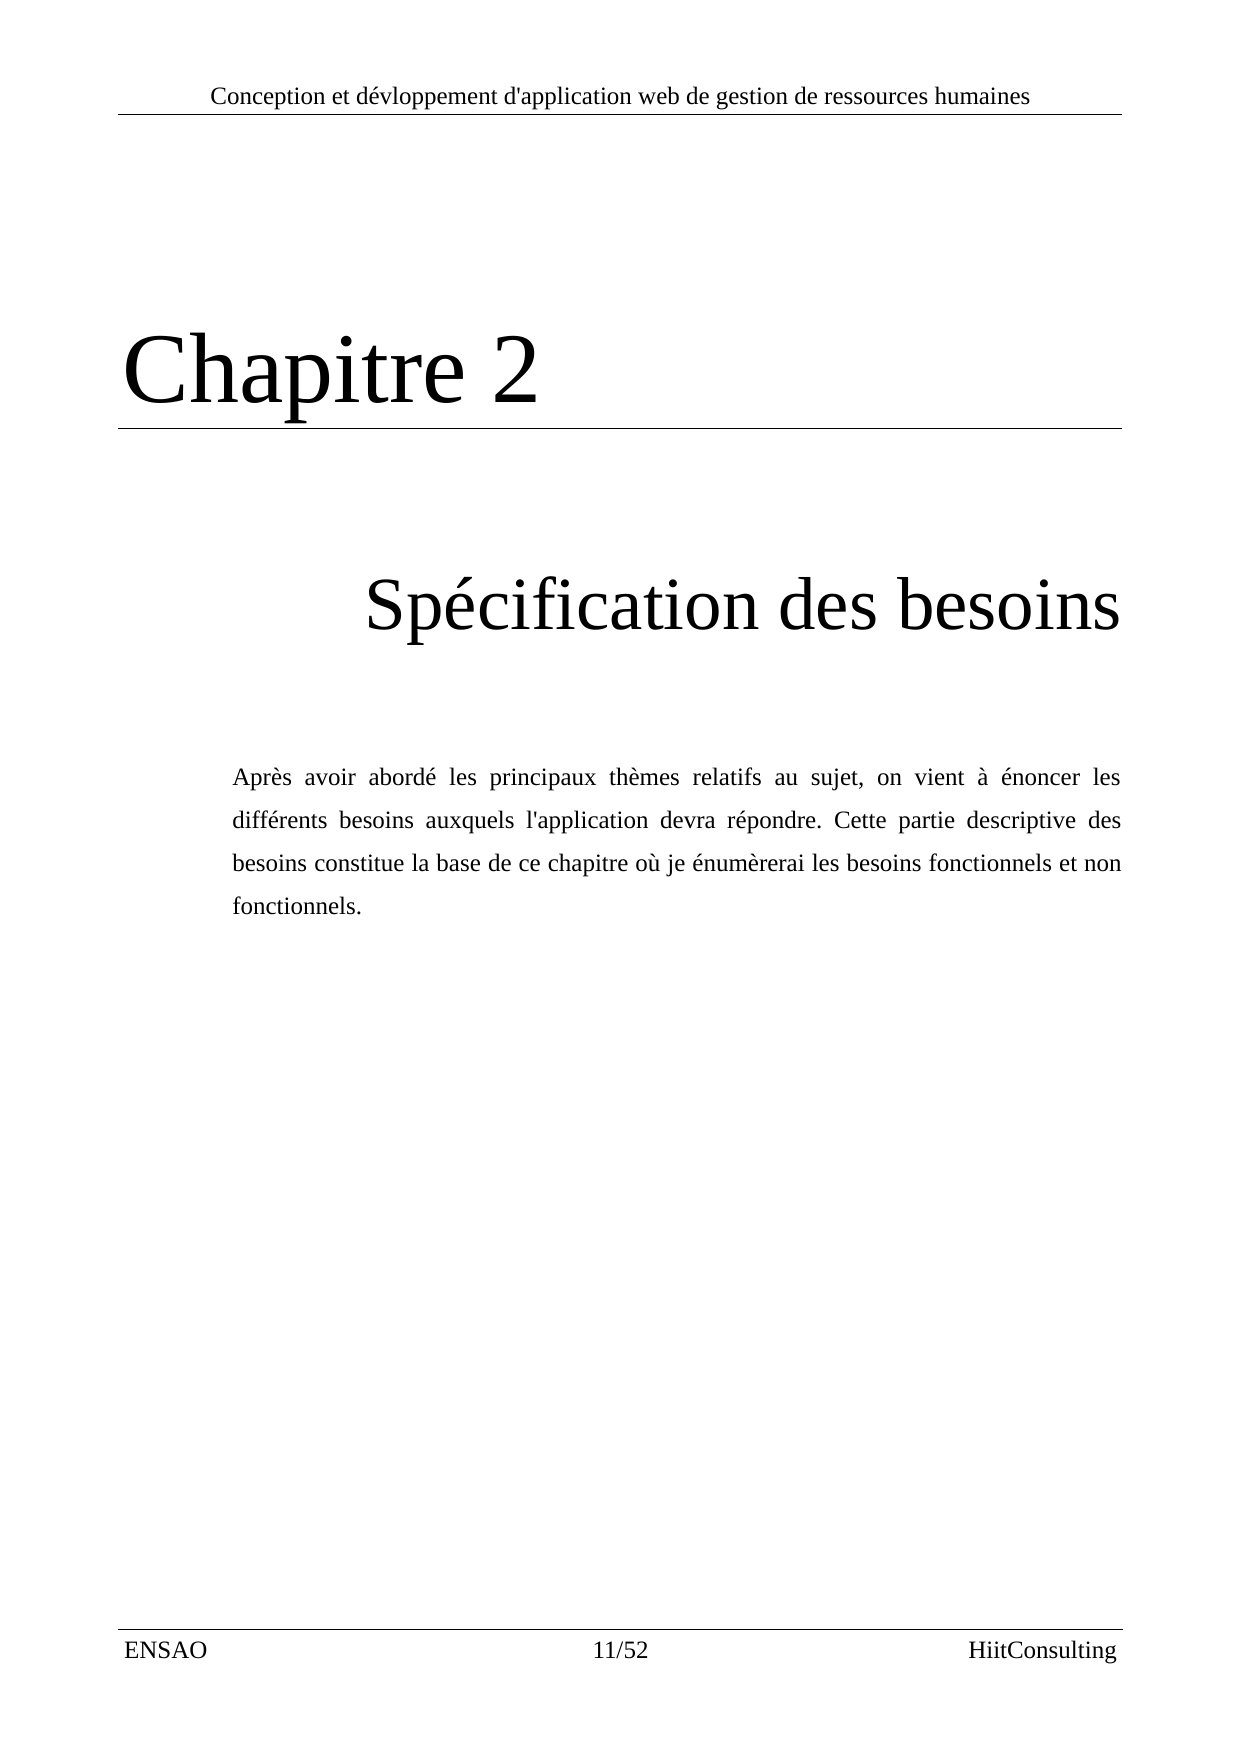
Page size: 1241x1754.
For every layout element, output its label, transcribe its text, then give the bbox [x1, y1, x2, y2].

text Après avoir abordé les principaux thèmes relatifs au sujet, on vient à énoncer les différents besoins auxquels l'application devra répondre. Cette partie descriptive des besoins constitue la base de ce chapitre où je énumèrerai les besoins fonctionnels et non fonctionnels. [232, 762, 1122, 920]
text Chapitre 2 [118, 305, 1122, 428]
text Spécification des besoins [118, 559, 1122, 645]
